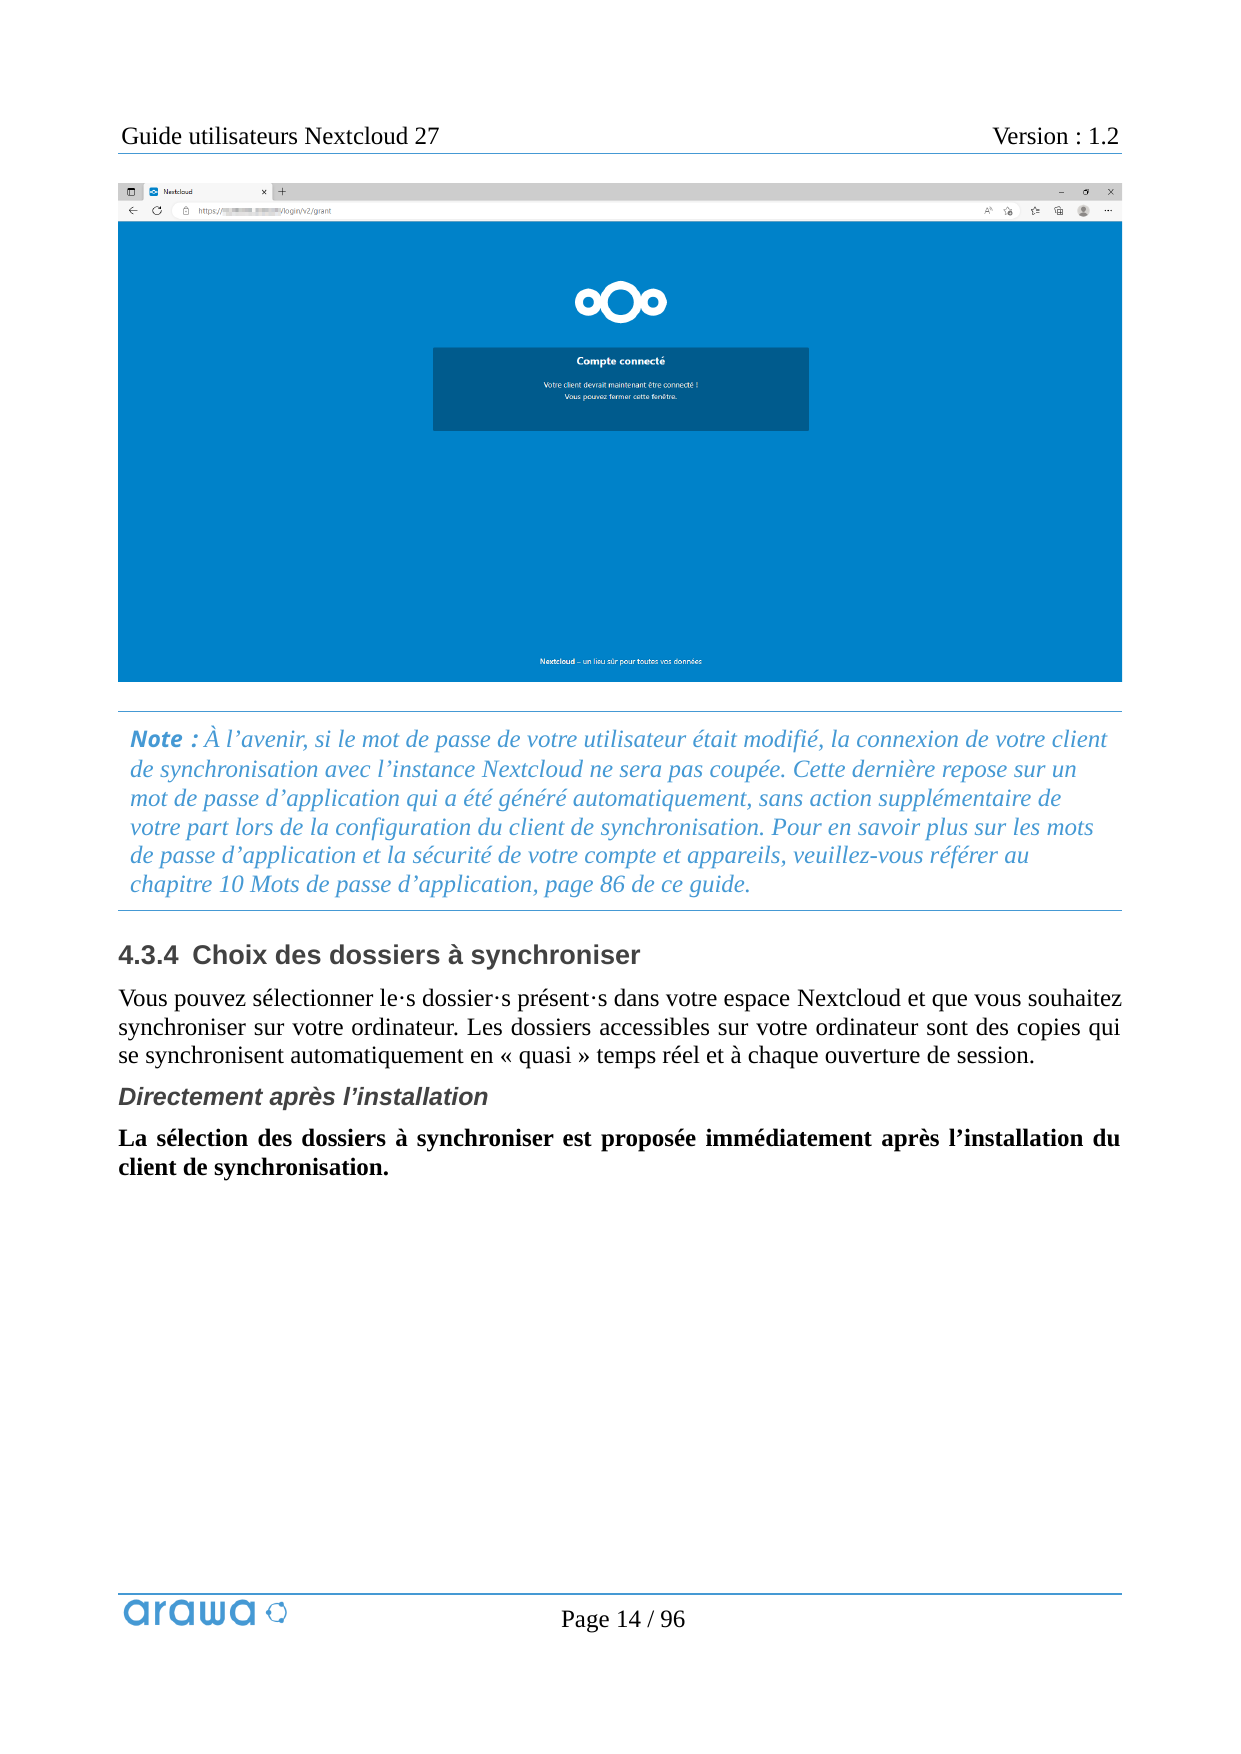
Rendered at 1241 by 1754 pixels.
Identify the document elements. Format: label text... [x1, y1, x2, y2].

text Note : À l’avenir, si le mot de passe de votre utilisateur était modifié, la connexion de votre client de synchronisation avec l’instance Nextcloud ne sera pas coupée. Cette dernière repose sur un mot de passe d’application qui a été généré automatiquement, sans action supplémentaire de votre part lors de la configuration du client de synchronisation. Pour en savoir plus sur les mots de passe d’application et la sécurité de votre compte et appareils, veuillez-vous référer au chapitre 10 Mots de passe d’application, page 86 de ce guide. [118, 712, 1122, 910]
subtitle Choix des dossiers à synchroniser [118, 939, 1122, 971]
text La sélection des dossiers à synchroniser est proposée immédiatement après l’installation du client de synchronisation. [118, 1123, 1122, 1181]
picture [118, 183, 1123, 682]
text Vous pouvez sélectionner le·s dossier·s présent·s dans votre espace Nextcloud et que vous souhaitez synchroniser sur votre ordinateur. Les dossiers accessibles sur votre ordinateur sont des copies qui se synchronisent automatiquement en « quasi » temps réel et à chaque ouverture de session. [118, 983, 1122, 1069]
picture [121, 1597, 290, 1628]
subtitle Directement après l’installation [118, 1082, 1122, 1111]
